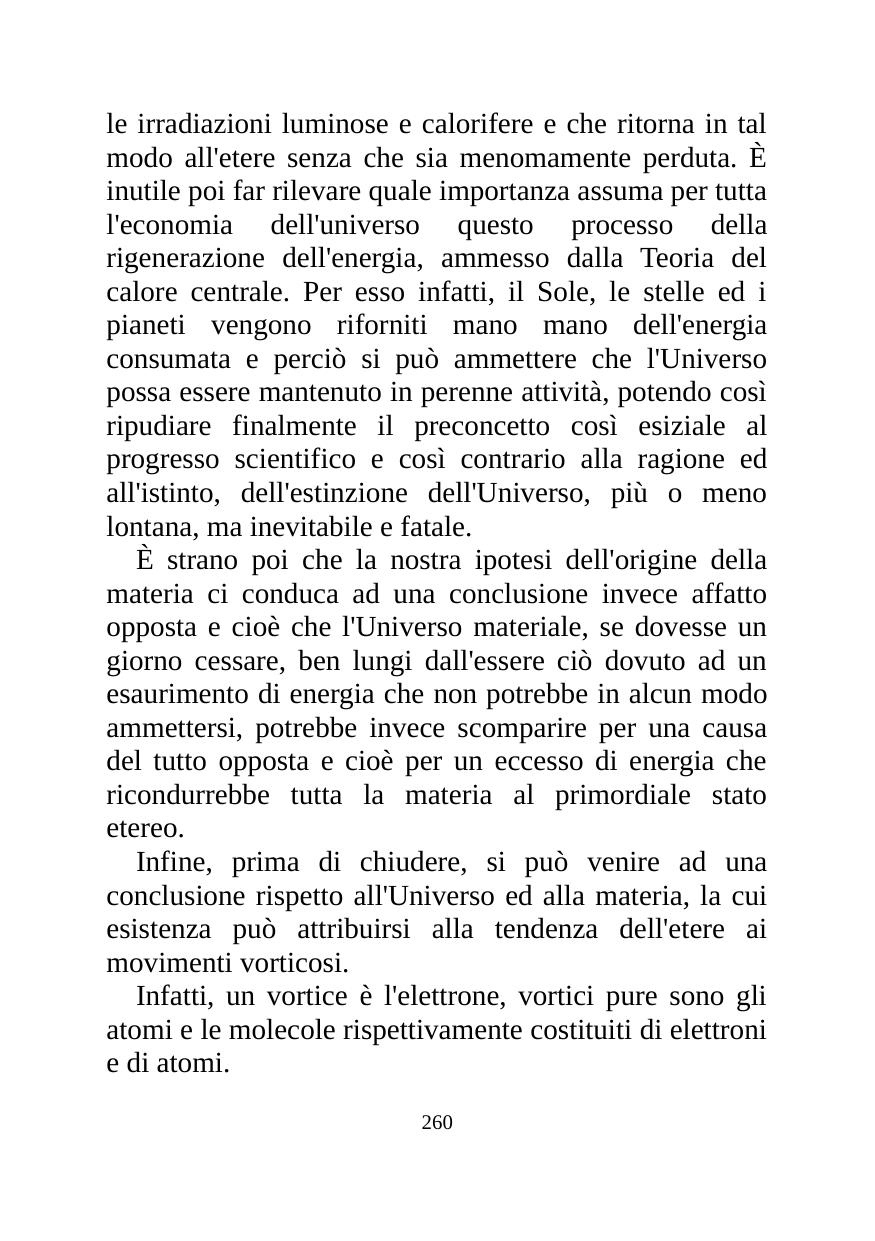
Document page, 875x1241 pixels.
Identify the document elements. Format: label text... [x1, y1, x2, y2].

text le irradiazioni luminose e calorifere e che ritorna in tal modo all'etere senza che sia menomamente perduta. È inutile poi far rilevare quale importanza assuma per tutta l'economia dell'universo questo processo della rigenerazione dell'energia, ammesso dalla Teoria del calore centrale. Per esso infatti, il Sole, le stelle ed i pianeti vengono riforniti mano mano dell'energia consumata e perciò si può ammettere che l'Universo possa essere mantenuto in perenne attività, potendo così ripudiare finalmente il preconcetto così esiziale al progresso scientifico e così contrario alla ragione ed all'istinto, dell'estinzione dell'Universo, più o meno lontana, ma inevitabile e fatale. [106, 106, 768, 542]
text Infatti, un vortice è l'elettrone, vortici pure sono gli atomi e le molecole rispettivamente costituiti di elettroni e di atomi. [106, 978, 768, 1079]
text Infine, prima di chiudere, si può venire ad una conclusione rispetto all'Universo ed alla materia, la cui esistenza può attribuirsi alla tendenza dell'etere ai movimenti vorticosi. [106, 844, 768, 978]
text È strano poi che la nostra ipotesi dell'origine della materia ci conduca ad una conclusione invece affatto opposta e cioè che l'Universo materiale, se dovesse un giorno cessare, ben lungi dall'essere ciò dovuto ad un esaurimento di energia che non potrebbe in alcun modo ammettersi, potrebbe invece scomparire per una causa del tutto opposta e cioè per un eccesso di energia che ricondurrebbe tutta la materia al primordiale stato etereo. [106, 542, 768, 844]
